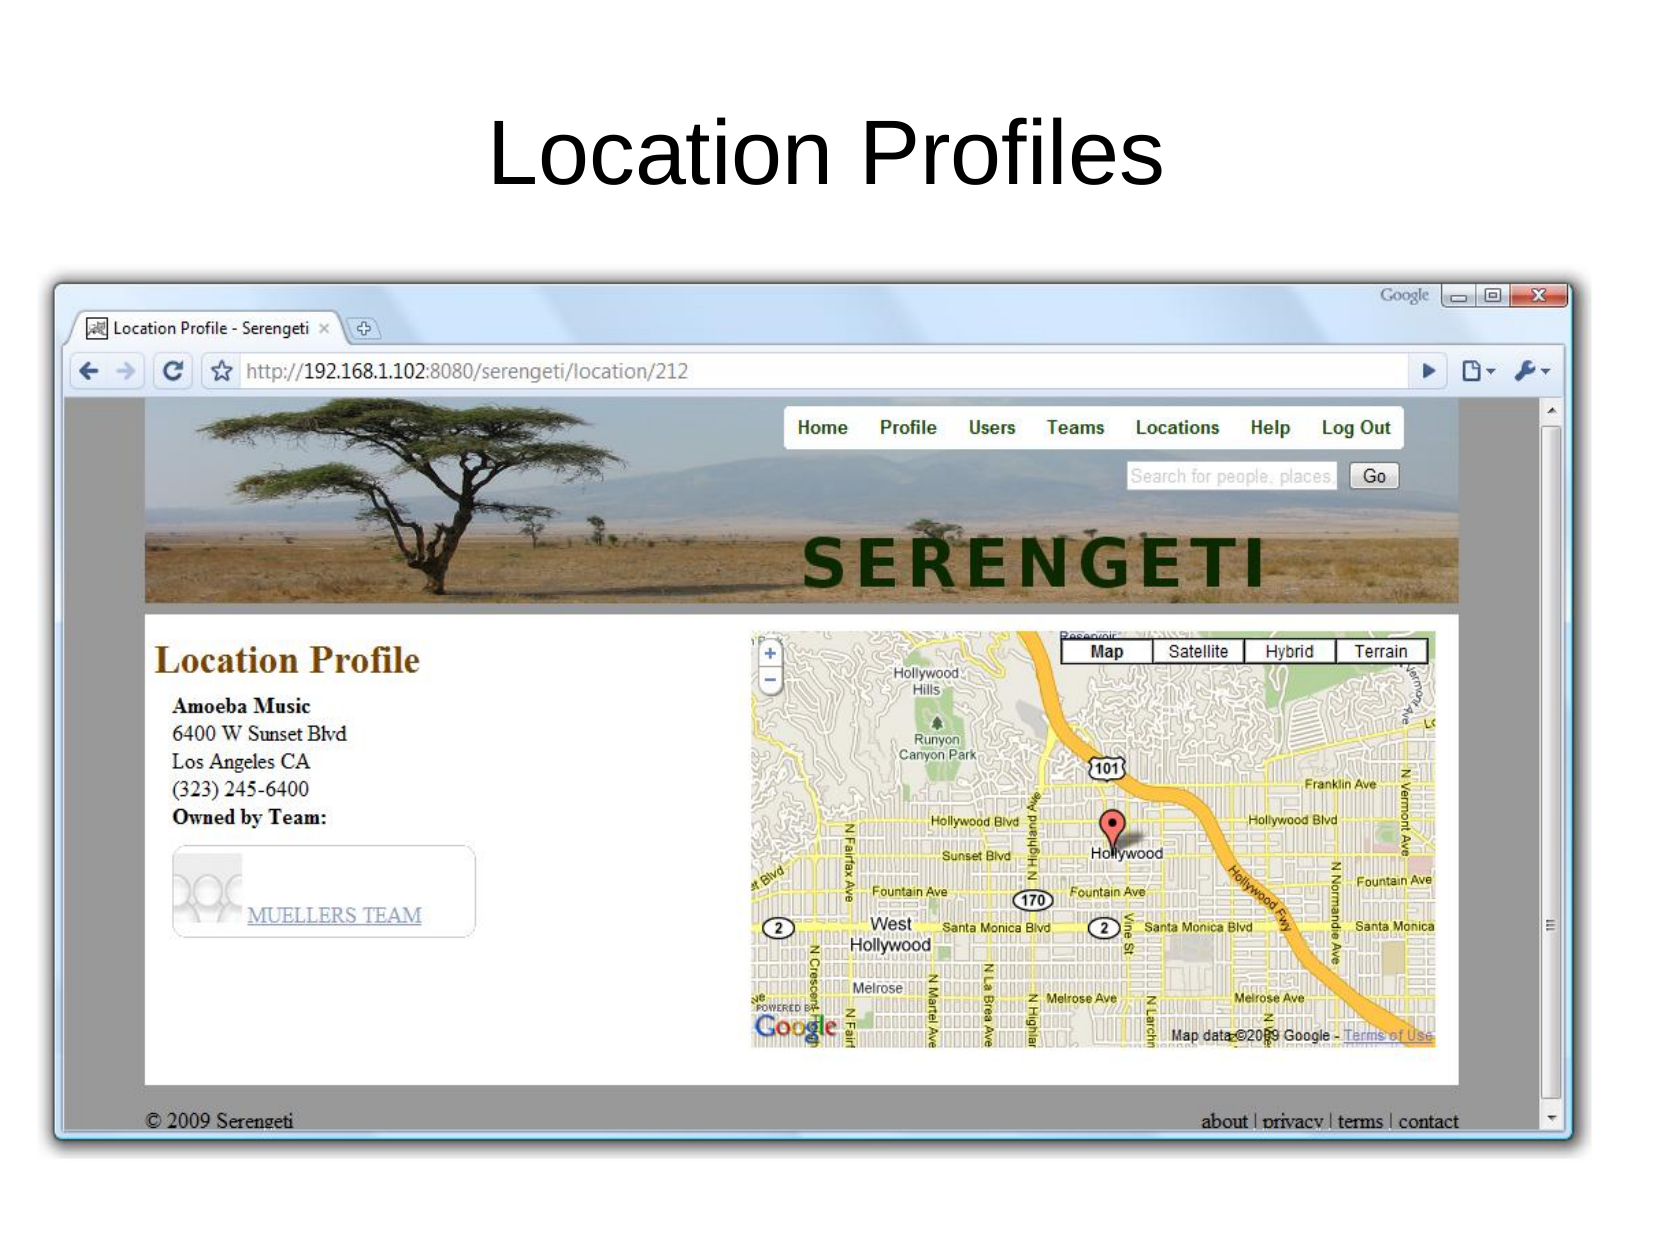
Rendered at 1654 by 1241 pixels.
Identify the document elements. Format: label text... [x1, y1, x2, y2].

title Location Profiles [82, 56, 1571, 250]
picture [37, 262, 1593, 1163]
